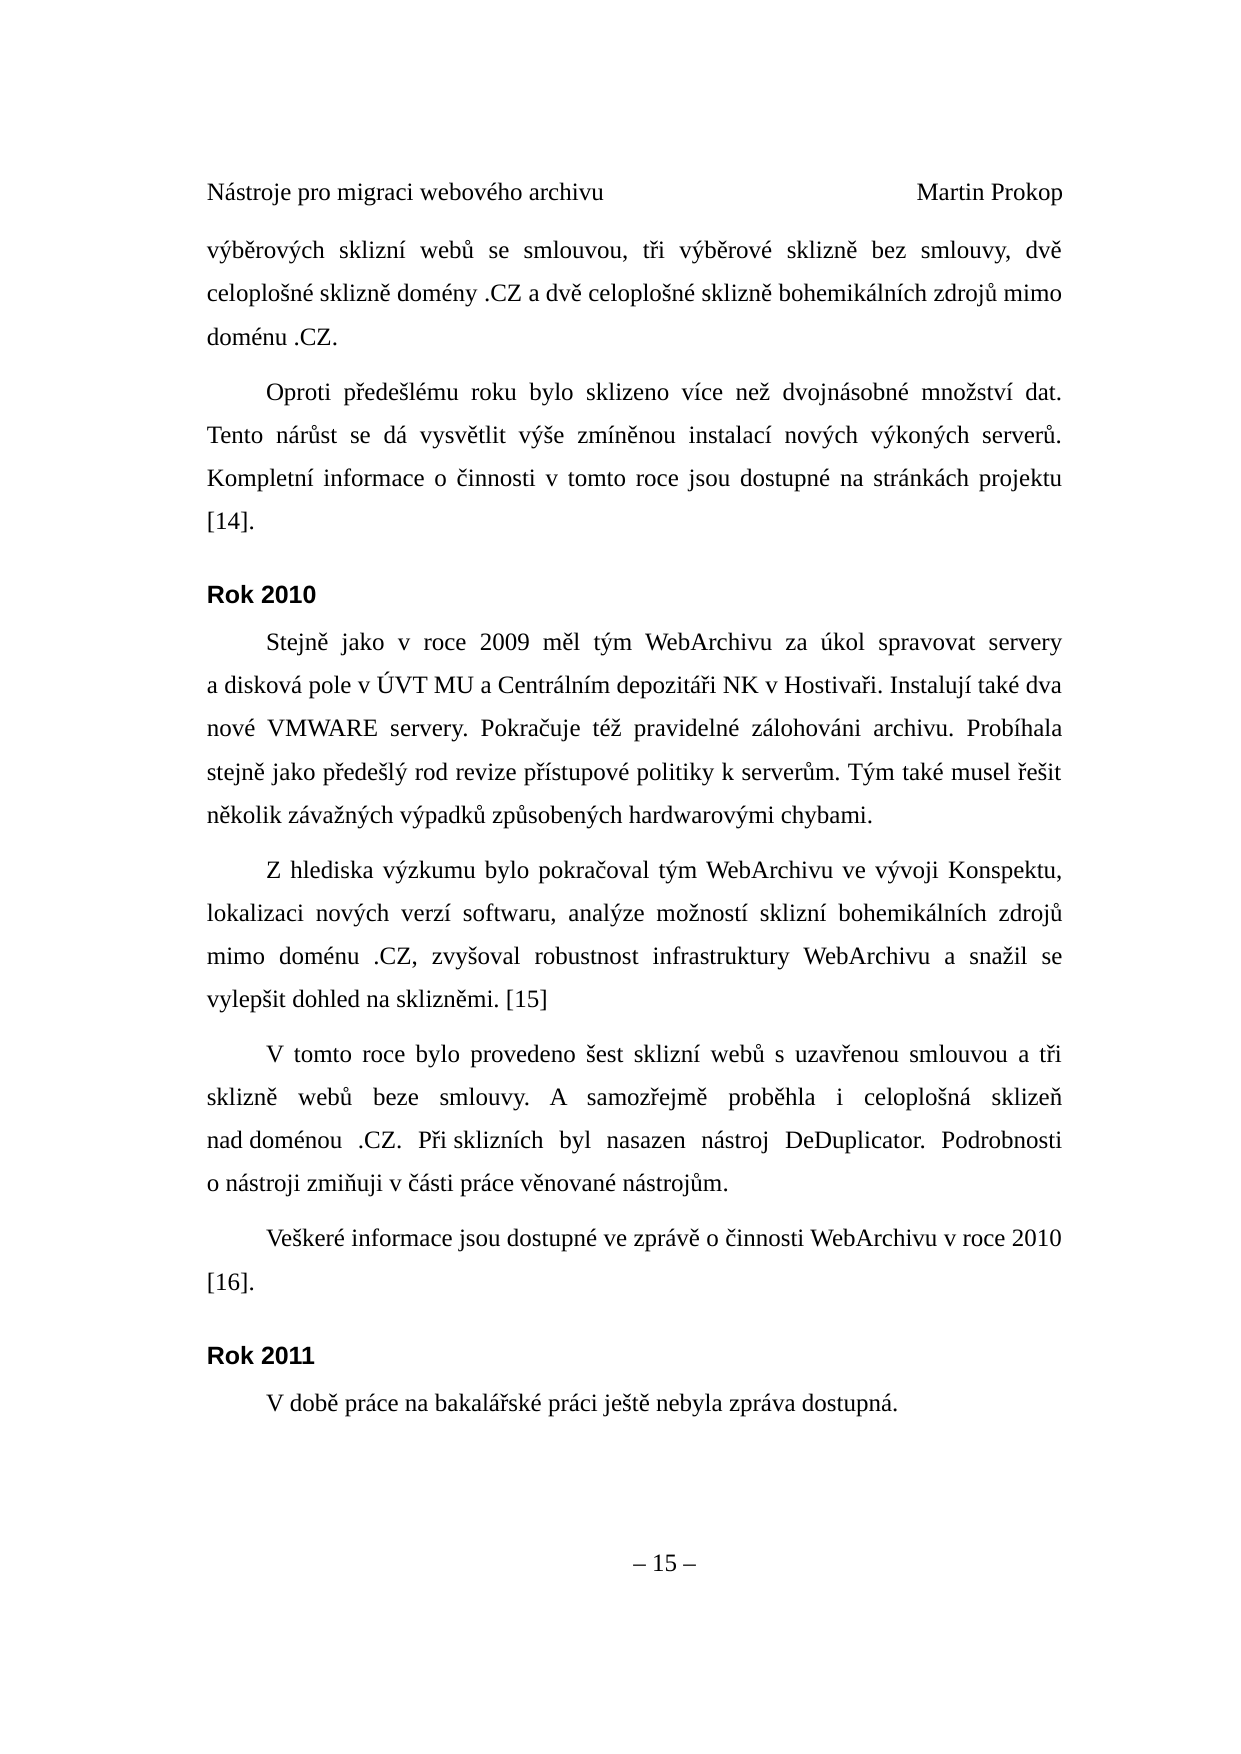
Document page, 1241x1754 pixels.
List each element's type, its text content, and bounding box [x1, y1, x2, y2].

text Stejně jako v roce 2009 měl tým WebArchivu za úkol spravovat servery a disková pole v ÚVT MU a Centrálním depozitáři NK v Hostivaři. Instalují také dva nové VMWARE servery. Pokračuje též pravidelné zálohováni archivu. Probíhala stejně jako předešlý rod revize přístupové politiky k serverům. Tým také musel řešit několik závažných výpadků způsobených hardwarovými chybami. [207, 627, 1063, 828]
text Z hlediska výzkumu bylo pokračoval tým WebArchivu ve vývoji Konspektu, lokalizaci nových verzí softwaru, analýze možností sklizní bohemikálních zdrojů mimo doménu .CZ, zvyšoval robustnost infrastruktury WebArchivu a snažil se vylepšit dohled na sklizněmi. [15] [207, 855, 1063, 1013]
subtitle Rok 2010 [207, 580, 1063, 609]
text výběrových sklizní webů se smlouvou, tři výběrové sklizně bez smlouvy, dvě celoplošné sklizně domény .CZ a dvě celoplošné sklizně bohemikálních zdrojů mimo doménu .CZ. [207, 235, 1063, 350]
text Oproti předešlému roku bylo sklizeno více než dvojnásobné množství dat. Tento nárůst se dá vysvětlit výše zmíněnou instalací nových výkoných serverů. Kompletní informace o činnosti v tomto roce jsou dostupné na stránkách projektu [14]. [207, 377, 1063, 535]
subtitle Rok 2011 [207, 1341, 1063, 1369]
text V tomto roce bylo provedeno šest sklizní webů s uzavřenou smlouvou a tři sklizně webů beze smlouvy. A samozřejmě proběhla i celoplošná sklizeň nad doménou .CZ. Při sklizních byl nasazen nástroj DeDuplicator. Podrobnosti o nástroji zmiňuji v části práce věnované nástrojům. [207, 1039, 1063, 1197]
text Veškeré informace jsou dostupné ve zprávě o činnosti WebArchivu v roce 2010 [16]. [207, 1223, 1063, 1295]
text V době práce na bakalářské práci ještě nebyla zpráva dostupná. [207, 1388, 1063, 1417]
